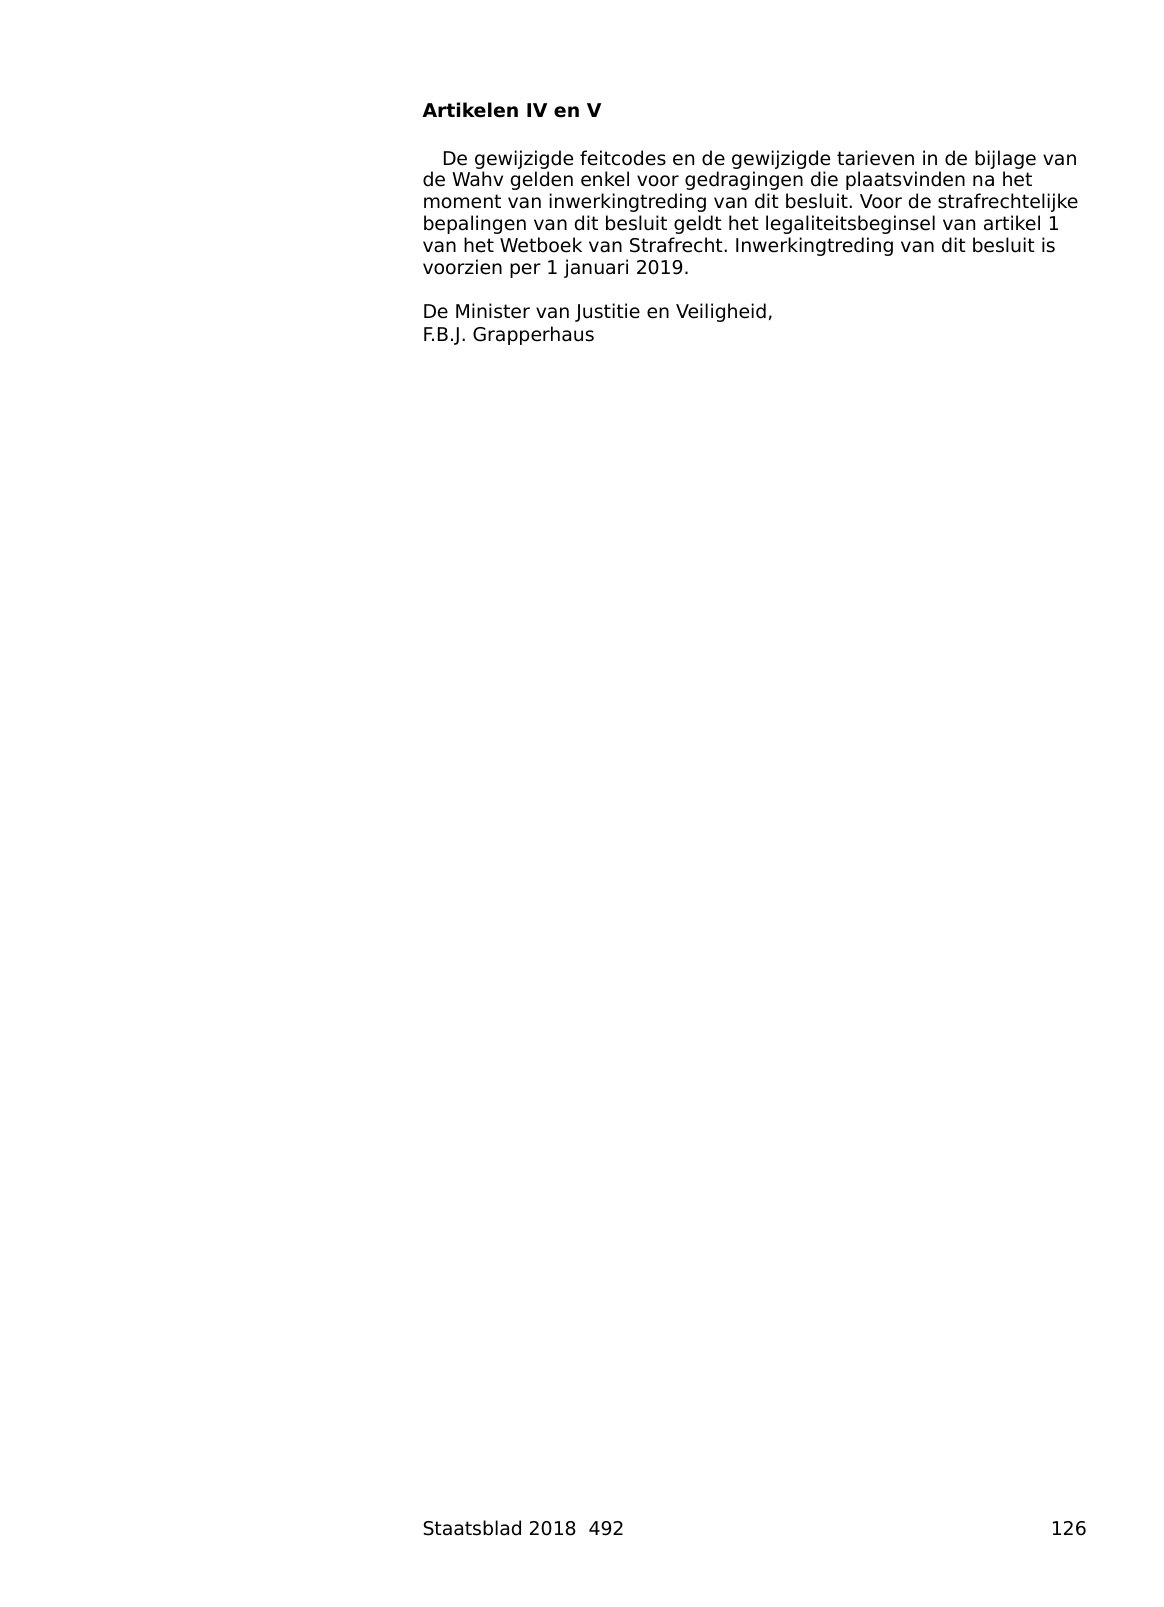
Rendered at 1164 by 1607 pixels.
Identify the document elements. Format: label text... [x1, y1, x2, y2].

text De gewijzigde feitcodes en de gewijzigde tarieven in de bijlage van de Wahv gelden enkel voor gedragingen die plaatsvinden na het moment van inwerkingtreding van dit besluit. Voor de strafrechtelijke bepalingen van dit besluit geldt het legaliteitsbeginsel van artikel 1 van het Wetboek van Strafrecht. Inwerkingtreding van dit besluit is voorzien per 1 januari 2019. [422, 147, 1087, 279]
subtitle Artikelen IV en V [422, 100, 1087, 122]
text De Minister van Justitie en Veiligheid, F.B.J. Grapperhaus [422, 301, 1087, 345]
